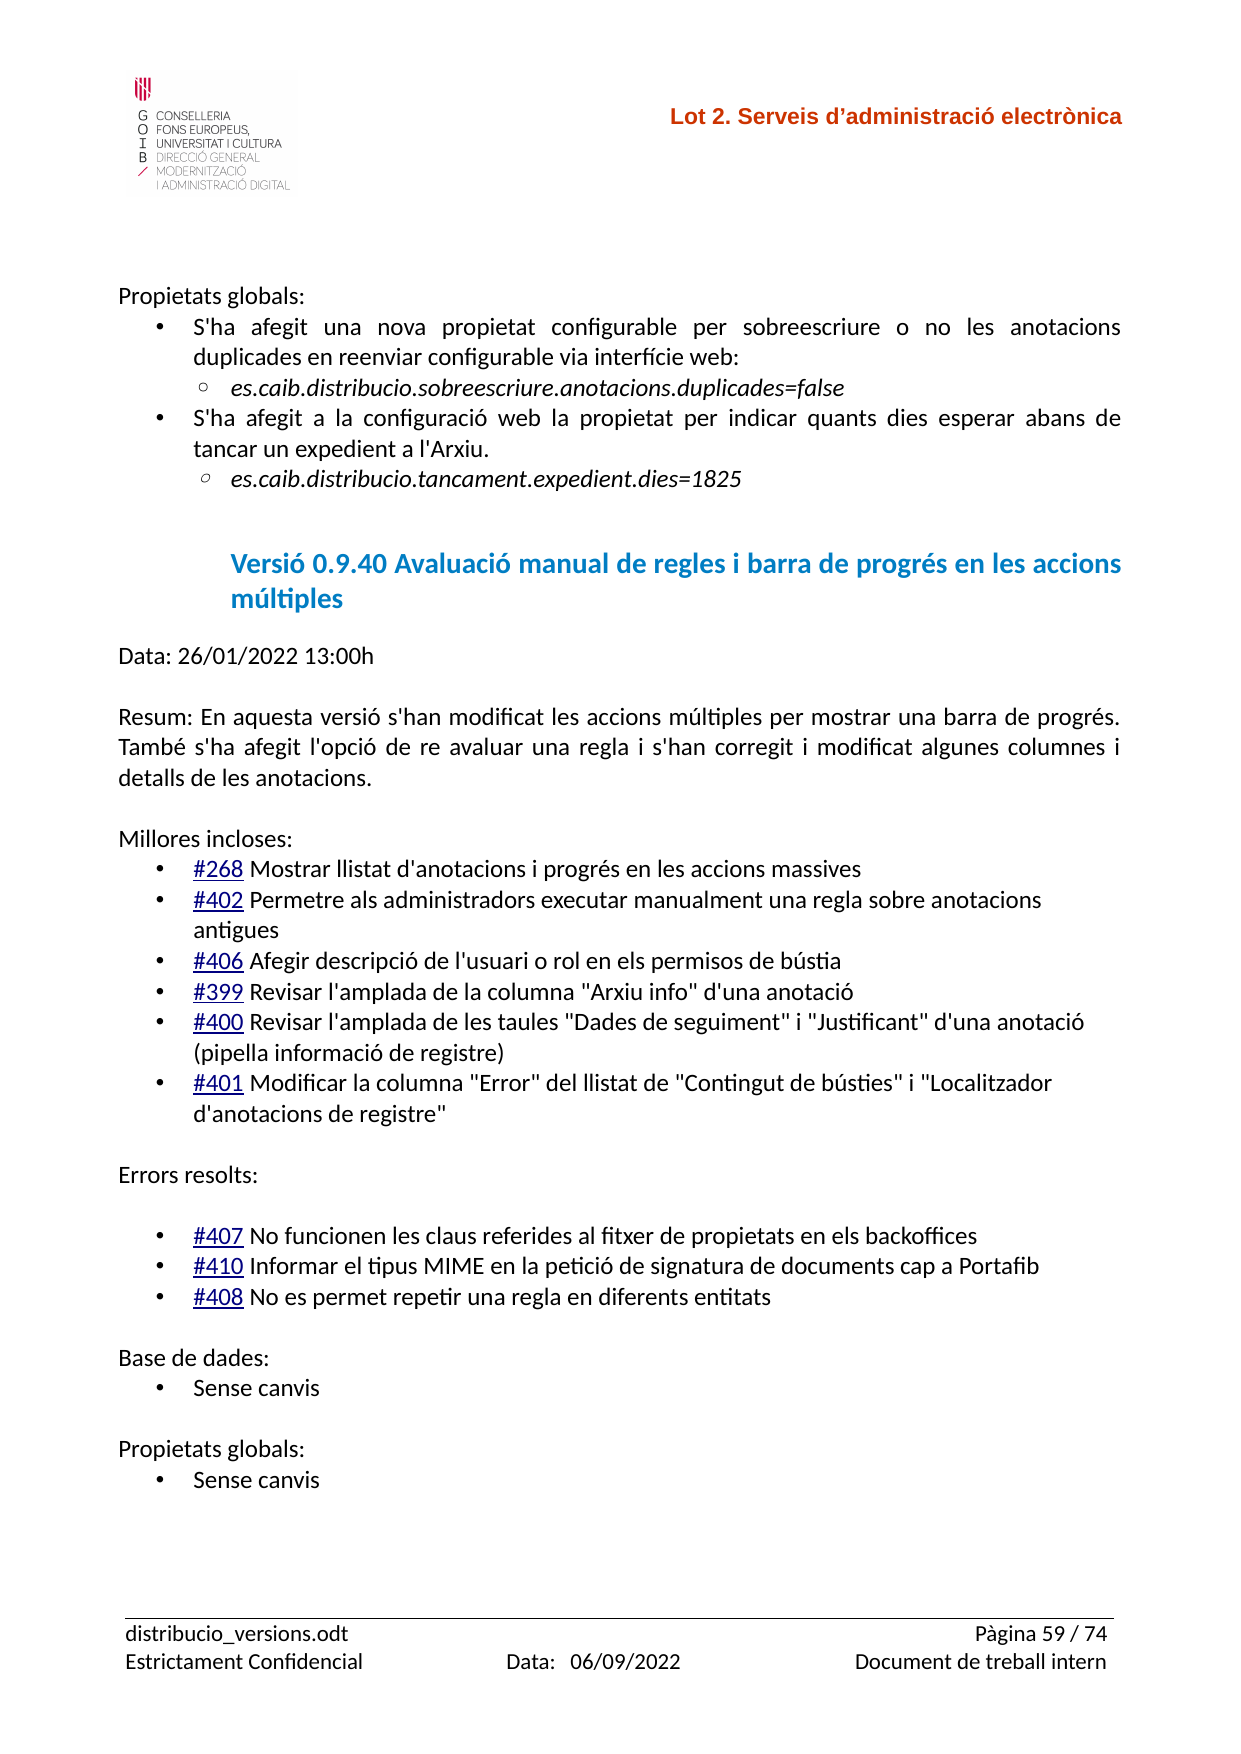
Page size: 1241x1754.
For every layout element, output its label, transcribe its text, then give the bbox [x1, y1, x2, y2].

list #399 Revisar l'amplada de la columna "Arxiu info" d'una anotació [156, 976, 1122, 1006]
text Propietats globals: [118, 1433, 1122, 1464]
text Base de dades: [118, 1342, 1122, 1372]
list Sense canvis [156, 1372, 1122, 1403]
list S'ha afegit una nova propietat configurable per sobreescriure o no les anotacions duplicades en reenviar configurable via interfície web: [156, 311, 1122, 372]
list #406 Afegir descripció de l'usuari o rol en els permisos de bústia [156, 945, 1122, 976]
list #400 Revisar l'amplada de les taules "Dades de seguiment" i "Justificant" d'una anotació (pipella informació de registre) [156, 1006, 1122, 1067]
text Millores incloses: [118, 823, 1122, 853]
list #402 Permetre als administradors executar manualment una regla sobre anotacions antigues [156, 884, 1122, 945]
text Errors resolts: [118, 1159, 1122, 1189]
list Sense canvis [156, 1464, 1122, 1494]
text Resum: En aquesta versió s'han modificat les accions múltiples per mostrar una barra de progrés. També s'ha afegit l'opció de re avaluar una regla i s'han corregit i modificat algunes columnes i detalls de les anotacions. [118, 701, 1122, 792]
picture [126, 70, 299, 197]
subtitle Versió 0.9.40 Avaluació manual de regles i barra de progrés en les accions múltiples [153, 545, 1122, 616]
list #268 Mostrar llistat d'anotacions i progrés en les accions massives [156, 853, 1122, 884]
list es.caib.distribucio.sobreescriure.anotacions.duplicades=false [193, 372, 1122, 402]
list #401 Modificar la columna "Error" del llistat de "Contingut de bústies" i "Localitzador d'anotacions de registre" [156, 1067, 1122, 1128]
text Propietats globals: [118, 280, 1122, 311]
list S'ha afegit a la configuració web la propietat per indicar quants dies esperar abans de tancar un expedient a l'Arxiu. [156, 402, 1122, 463]
list es.caib.distribucio.tancament.expedient.dies=1825 [193, 463, 1122, 494]
list #408 No es permet repetir una regla en diferents entitats [156, 1281, 1122, 1311]
text Data: 26/01/2022 13:00h [118, 640, 1122, 670]
list #410 Informar el tipus MIME en la petició de signatura de documents cap a Portafib [156, 1250, 1122, 1281]
list #407 No funcionen les claus referides al fitxer de propietats en els backoffices [156, 1220, 1122, 1250]
